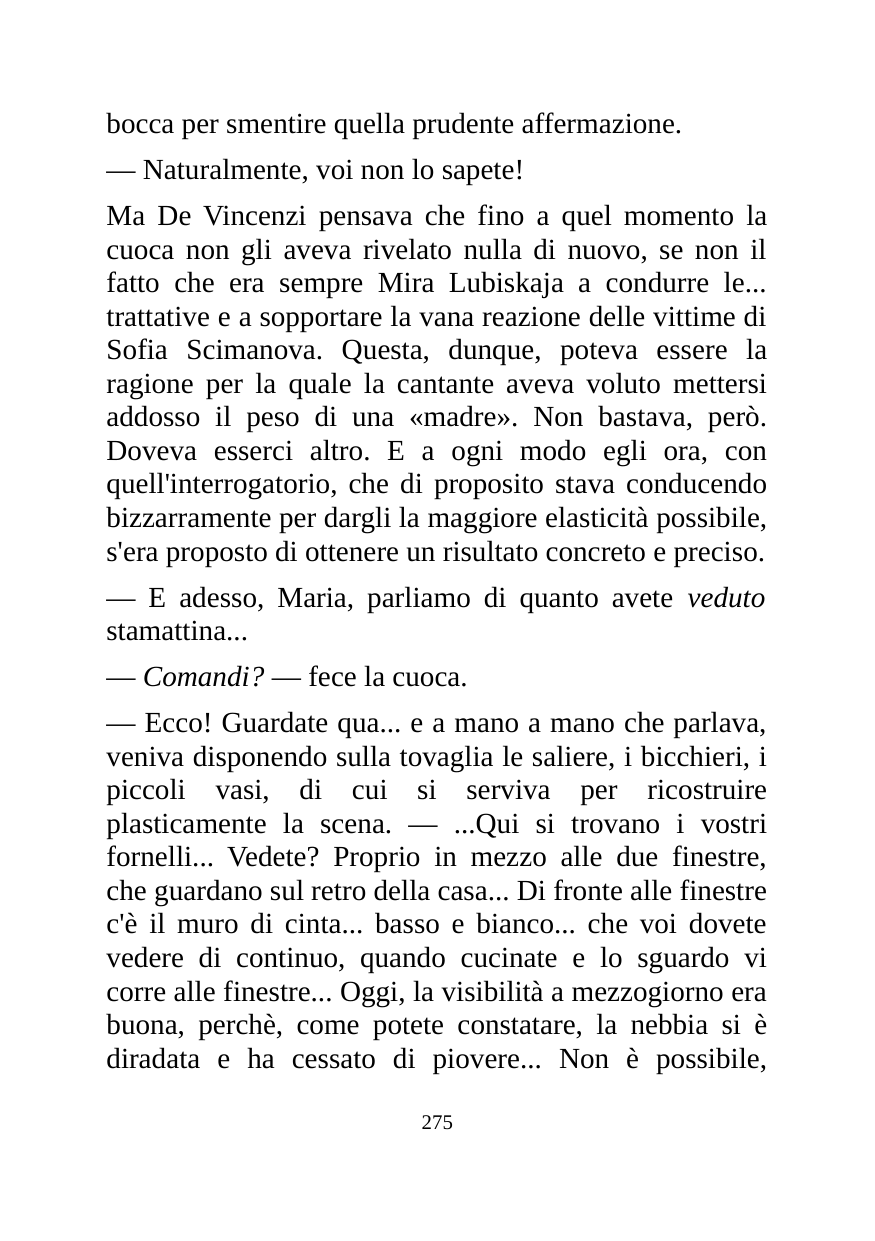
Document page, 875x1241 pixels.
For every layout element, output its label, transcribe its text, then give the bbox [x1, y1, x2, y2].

text — E adesso, Maria, parliamo di quanto avete veduto stamattina... [106, 580, 768, 647]
text — Ecco! Guardate qua... e a mano a mano che parlava, veniva disponendo sulla tovaglia le saliere, i bicchieri, i piccoli vasi, di cui si serviva per ricostruire plasticamente la scena. — ...Qui si trovano i vostri fornelli... Vedete? Proprio in mezzo alle due finestre, che guardano sul retro della casa... Di fronte alle finestre c'è il muro di cinta... basso e bianco... che voi dovete vedere di continuo, quando cucinate e lo sguardo vi corre alle finestre... Oggi, la visibilità a mezzogiorno era buona, perchè, come potete constatare, la nebbia si è diradata e ha cessato di piovere... Non è possibile, [106, 705, 768, 1074]
text Ma De Vincenzi pensava che fino a quel momento la cuoca non gli aveva rivelato nulla di nuovo, se non il fatto che era sempre Mira Lubiskaja a condurre le... trattative e a sopportare la vana reazione delle vittime di Sofia Scimanova. Questa, dunque, poteva essere la ragione per la quale la cantante aveva voluto mettersi addosso il peso di una «madre». Non bastava, però. Doveva esserci altro. E a ogni modo egli ora, con quell'interrogatorio, che di proposito stava conducendo bizzarramente per dargli la maggiore elasticità possibile, s'era proposto di ottenere un risultato concreto e preciso. [106, 198, 768, 567]
text — Naturalmente, voi non lo sapete! [106, 152, 768, 186]
text — Comandi? — fece la cuoca. [106, 659, 768, 693]
text bocca per smentire quella prudente affermazione. [106, 106, 768, 140]
